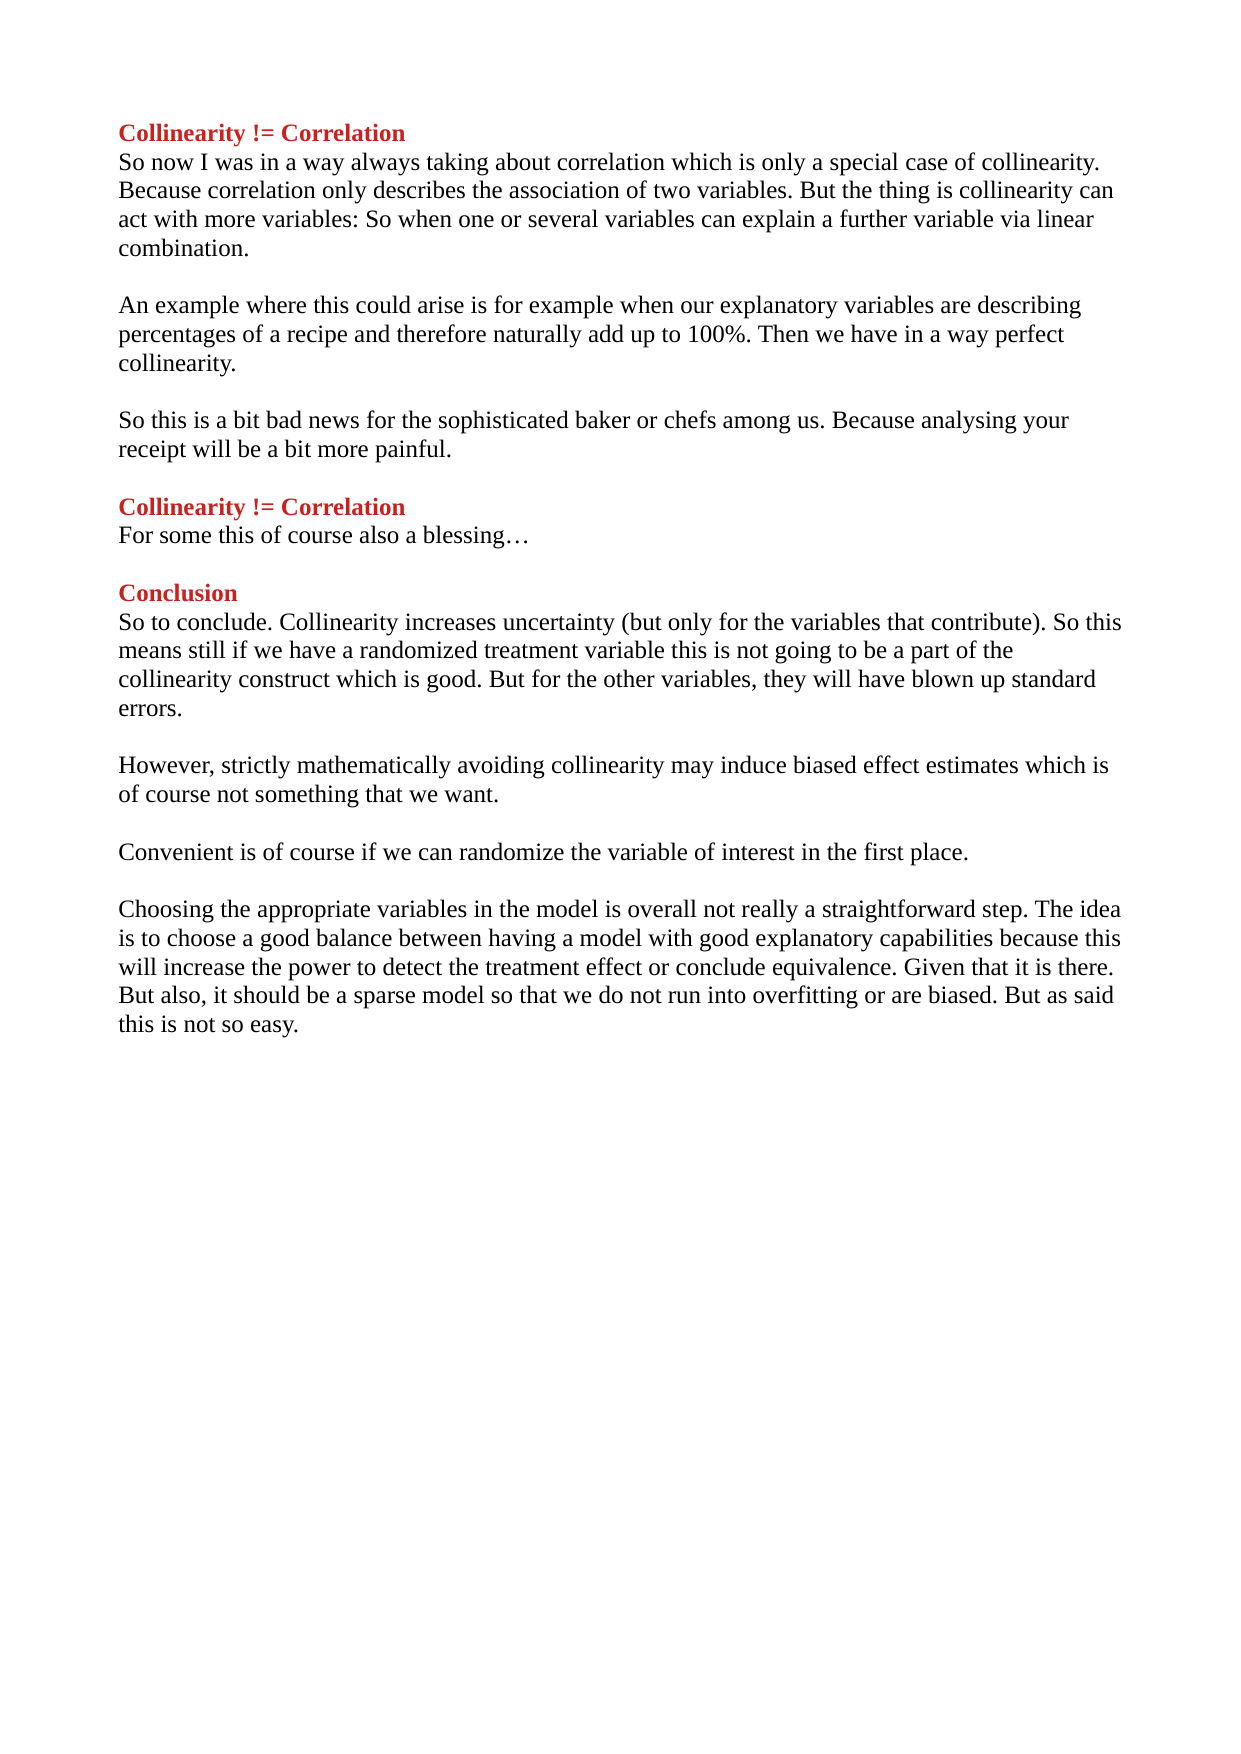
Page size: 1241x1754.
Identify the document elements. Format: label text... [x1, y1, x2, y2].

text Collinearity != Correlation [118, 118, 1122, 147]
text For some this of course also a blessing… [118, 521, 1122, 549]
text Choosing the appropriate variables in the model is overall not really a straightforward step. The idea is to choose a good balance between having a model with good explanatory capabilities because this will increase the power to detect the treatment effect or conclude equivalence. Given that it is there. But also, it should be a sparse model so that we do not run into overfitting or are biased. But as said this is not so easy. [118, 894, 1122, 1038]
text So now I was in a way always taking about correlation which is only a special case of collinearity. Because correlation only describes the association of two variables. But the thing is collinearity can act with more variables: So when one or several variables can explain a further variable via linear combination. [118, 147, 1122, 262]
text Conclusion [118, 578, 1122, 607]
text An example where this could arise is for example when our explanatory variables are describing percentages of a recipe and therefore naturally add up to 100%. Then we have in a way perfect collinearity. [118, 291, 1122, 377]
text However, strictly mathematically avoiding collinearity may induce biased effect estimates which is of course not something that we want. [118, 751, 1122, 808]
text So this is a bit bad news for the sophisticated baker or chefs among us. Because analysing your receipt will be a bit more painful. [118, 406, 1122, 463]
text Convenient is of course if we can randomize the variable of interest in the first place. [118, 837, 1122, 866]
text So to conclude. Collinearity increases uncertainty (but only for the variables that contribute). So this means still if we have a randomized treatment variable this is not going to be a part of the collinearity construct which is good. But for the other variables, they will have blown up standard errors. [118, 607, 1122, 722]
text Collinearity != Correlation [118, 492, 1122, 521]
